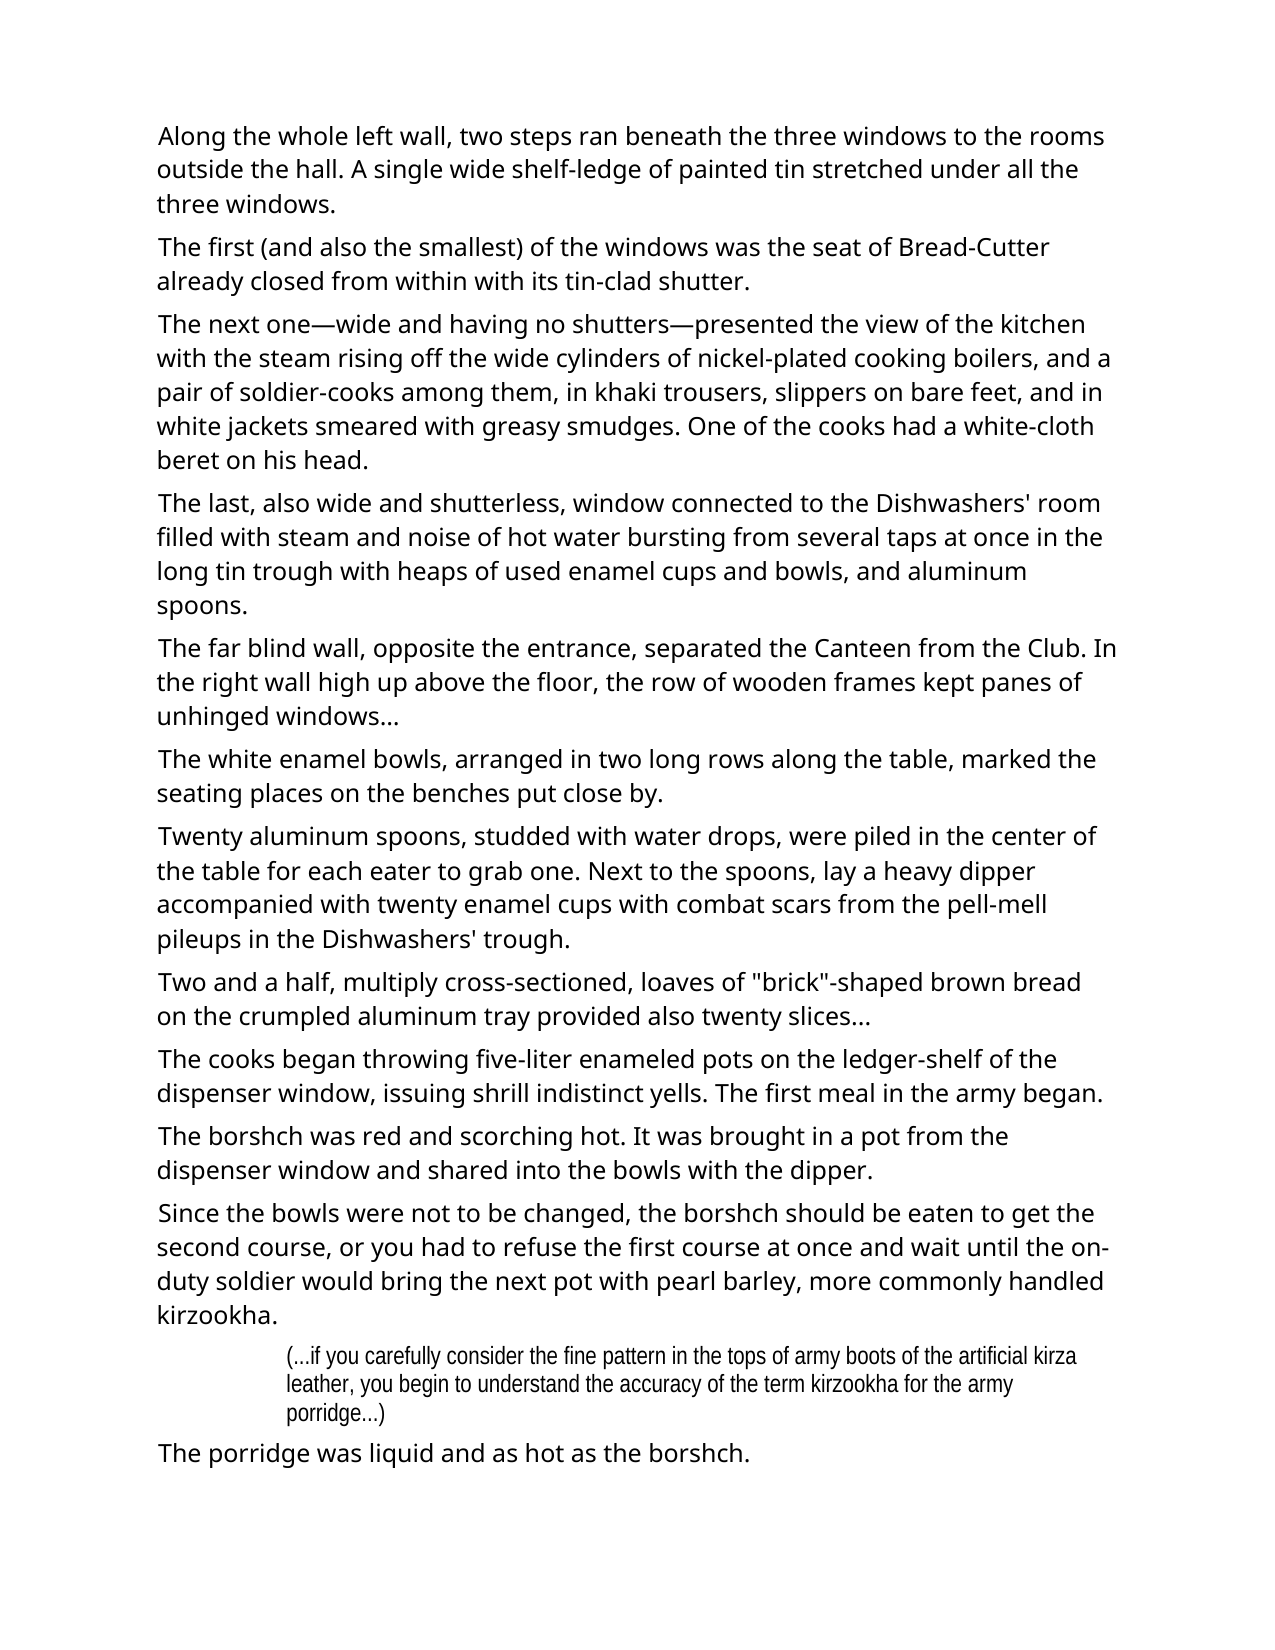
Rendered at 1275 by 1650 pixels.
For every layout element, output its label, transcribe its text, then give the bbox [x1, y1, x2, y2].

text The porridge was liquid and as hot as the borshch. [156, 1436, 1118, 1470]
text Since the bowls were not to be changed, the borshch should be eaten to get the second course, or you had to refuse the first course at once and wait until the on-duty soldier would bring the next pot with pearl barley, more commonly handled kirzookha. [156, 1196, 1118, 1332]
text Along the whole left wall, two steps ran beneath the three windows to the rooms outside the hall. A single wide shelf-ledge of painted tin stretched under all the three windows. [156, 118, 1118, 220]
text The borshch was red and scorching hot. It was brought in a pot from the dispenser window and shared into the bowls with the dipper. [156, 1118, 1118, 1187]
text The next one—wide and having no shutters—presented the view of the kitchen with the steam rising off the wide cylinders of nickel-plated cooking boilers, and a pair of soldier-cooks among them, in khaki trousers, slippers on bare feet, and in white jackets smeared with greasy smudges. One of the cooks had a white-cloth beret on his head. [156, 306, 1118, 477]
text The white enamel bowls, arranged in two long rows along the table, marked the seating places on the benches put close by. [156, 742, 1118, 810]
text Twenty aluminum spoons, studded with water drops, were piled in the center of the table for each eater to grab one. Next to the spoons, lay a heavy dipper accompanied with twenty enamel cups with combat scars from the pell-mell pileups in the Dishwashers' trough. [156, 819, 1118, 955]
text The last, also wide and shutterless, window connected to the Dishwashers' room filled with steam and noise of hot water bursting from several taps at once in the long tin trough with heaps of used enamel cups and bowls, and aluminum spoons. [156, 486, 1118, 622]
text The first (and also the smallest) of the windows was the seat of Bread-Cutter already closed from within with its tin-clad shutter. [156, 229, 1118, 297]
text The far blind wall, opposite the entrance, separated the Canteen from the Club. In the right wall high up above the floor, the row of wooden frames kept panes of unhinged windows… [156, 631, 1118, 733]
list (...if you carefully consider the fine pattern in the tops of army boots of the artificial kirza leather, you begin to understand the accuracy of the term kirzookha for the army porridge...) [286, 1341, 1118, 1427]
text Two and a half, multiply cross-sectioned, loaves of "brick"-shaped brown bread on the crumpled aluminum tray provided also twenty slices... [156, 964, 1118, 1032]
text The cooks began throwing five-liter enameled pots on the ledger-shelf of the dispenser window, issuing shrill indistinct yells. The first meal in the army began. [156, 1041, 1118, 1109]
